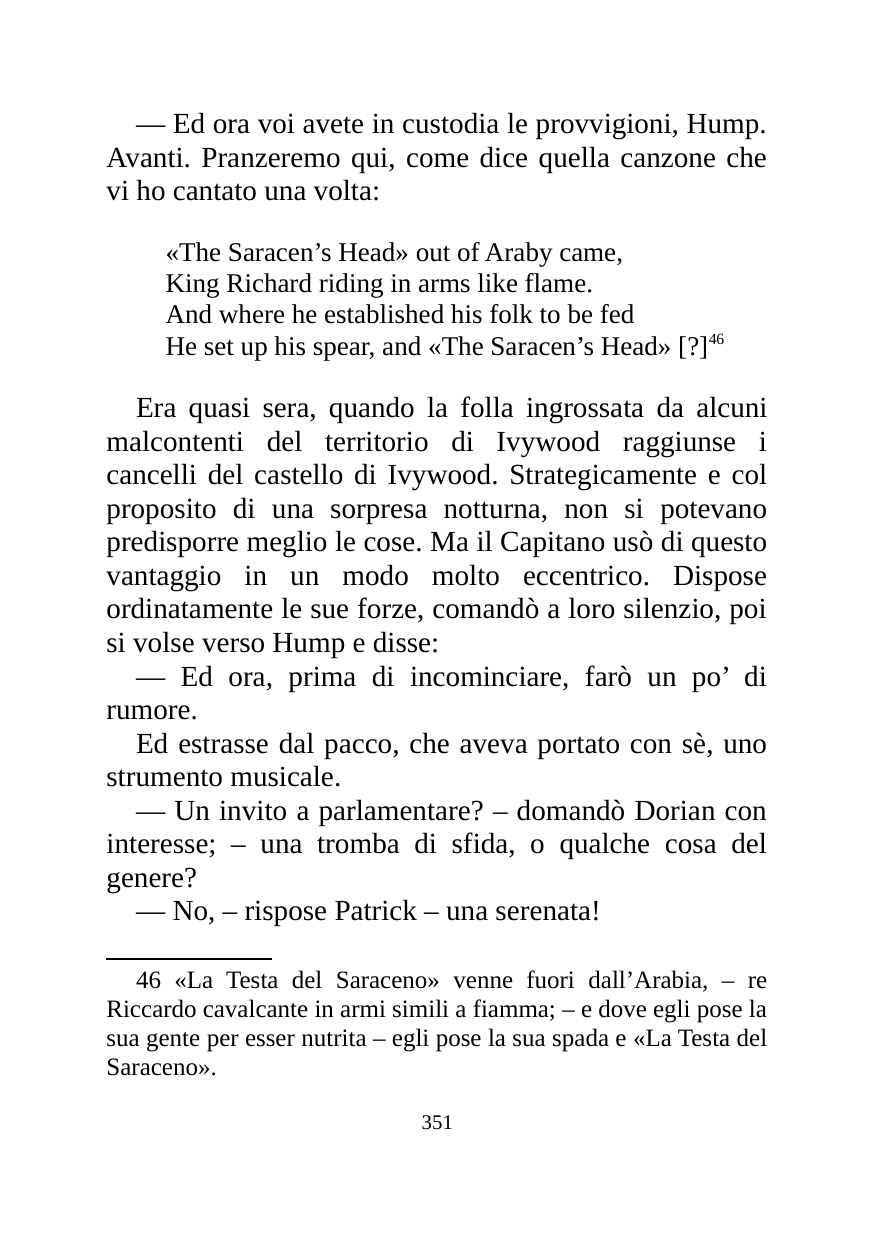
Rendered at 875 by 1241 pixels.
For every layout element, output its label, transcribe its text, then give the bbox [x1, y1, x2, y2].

text — Un invito a parlamentare? – domandò Dorian con interesse; – una tromba di sfida, o qualche cosa del genere? [106, 793, 768, 893]
text «La Testa del Saraceno» venne fuori dall’Arabia, – re Riccardo cavalcante in armi simili a fiamma; – e dove egli pose la sua gente per esser nutrita – egli pose la sua spada e «La Testa del Saraceno». [106, 965, 768, 1080]
text Era quasi sera, quando la folla ingrossata da alcuni malcontenti del territorio di Ivywood raggiunse i cancelli del castello di Ivywood. Strategicamente e col proposito di una sorpresa notturna, non si potevano predisporre meglio le cose. Ma il Capitano usò di questo vantaggio in un modo molto eccentrico. Dispose ordinatamente le sue forze, comandò a loro silenzio, poi si volse verso Hump e disse: [106, 390, 768, 659]
text «The Saracen’s Head» out of Araby came, King Richard riding in arms like flame. And where he established his folk to be fed He set up his spear, and «The Saracen’s Head» [?] [165, 236, 768, 361]
text — No, – rispose Patrick – una serenata! [106, 893, 768, 927]
text — Ed ora voi avete in custodia le provvigioni, Hump. Avanti. Pranzeremo qui, come dice quella canzone che vi ho cantato una volta: [106, 106, 768, 207]
text Ed estrasse dal pacco, che aveva portato con sè, uno strumento musicale. [106, 726, 768, 793]
text — Ed ora, prima di incominciare, farò un po’ di rumore. [106, 659, 768, 726]
